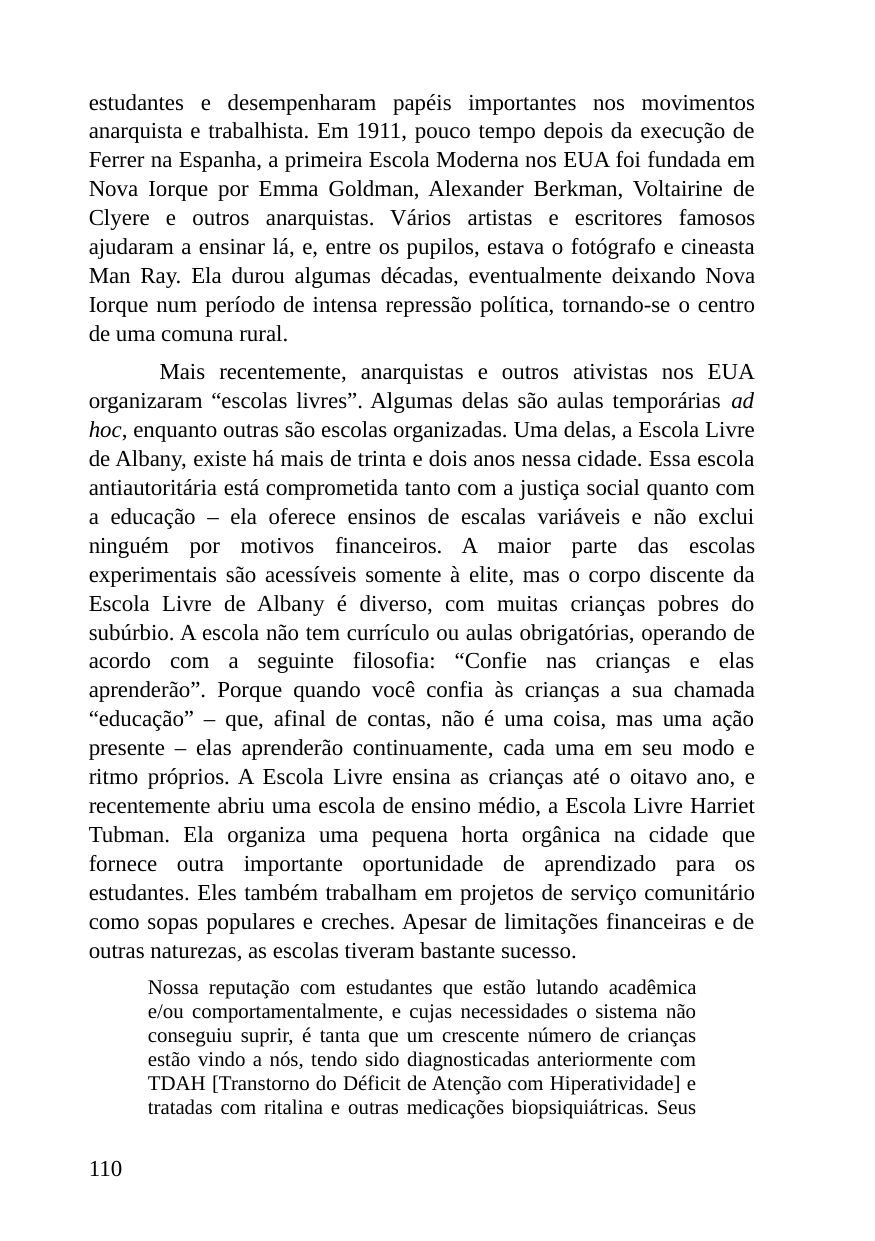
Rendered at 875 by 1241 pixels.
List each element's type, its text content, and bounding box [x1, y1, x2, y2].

text estudantes e desempenharam papéis importantes nos movimentos anarquista e trabalhista. Em 1911, pouco tempo depois da execução de Ferrer na Espanha, a primeira Escola Moderna nos EUA foi fundada em Nova Iorque por Emma Goldman, Alexander Berkman, Voltairine de Clyere e outros anarquistas. Vários artistas e escritores famosos ajudaram a ensinar lá, e, entre os pupilos, estava o fotógrafo e cineasta Man Ray. Ela durou algumas décadas, eventualmente deixando Nova Iorque num período de intensa repressão política, tornando-se o centro de uma comuna rural. [88, 88, 756, 347]
text Nossa reputação com estudantes que estão lutando acadêmica e/ou comportamentalmente, e cujas necessidades o sistema não conseguiu suprir, é tanta que um crescente número de crianças estão vindo a nós, tendo sido diagnosticadas anteriormente com TDAH [Transtorno do Déficit de Atenção com Hiperatividade] e tratadas com ritalina e outras medicações biopsiquiátricas. Seus [148, 975, 697, 1119]
text Mais recentemente, anarquistas e outros ativistas nos EUA organizaram “escolas livres”. Algumas delas são aulas temporárias ad hoc, enquanto outras são escolas organizadas. Uma delas, a Escola Livre de Albany, existe há mais de trinta e dois anos nessa cidade. Essa escola antiautoritária está comprometida tanto com a justiça social quanto com a educação – ela oferece ensinos de escalas variáveis e não exclui ninguém por motivos financeiros. A maior parte das escolas experimentais são acessíveis somente à elite, mas o corpo discente da Escola Livre de Albany é diverso, com muitas crianças pobres do subúrbio. A escola não tem currículo ou aulas obrigatórias, operando de acordo com a seguinte filosofia: “Confie nas crianças e elas aprenderão”. Porque quando você confia às crianças a sua chamada “educação” – que, afinal de contas, não é uma coisa, mas uma ação presente – elas aprenderão continuamente, cada uma em seu modo e ritmo próprios. A Escola Livre ensina as crianças até o oitavo ano, e recentemente abriu uma escola de ensino médio, a Escola Livre Harriet Tubman. Ela organiza uma pequena horta orgânica na cidade que fornece outra importante oportunidade de aprendizado para os estudantes. Eles também trabalham em projetos de serviço comunitário como sopas populares e creches. Apesar de limitações financeiras e de outras naturezas, as escolas tiveram bastante sucesso. [88, 358, 756, 963]
